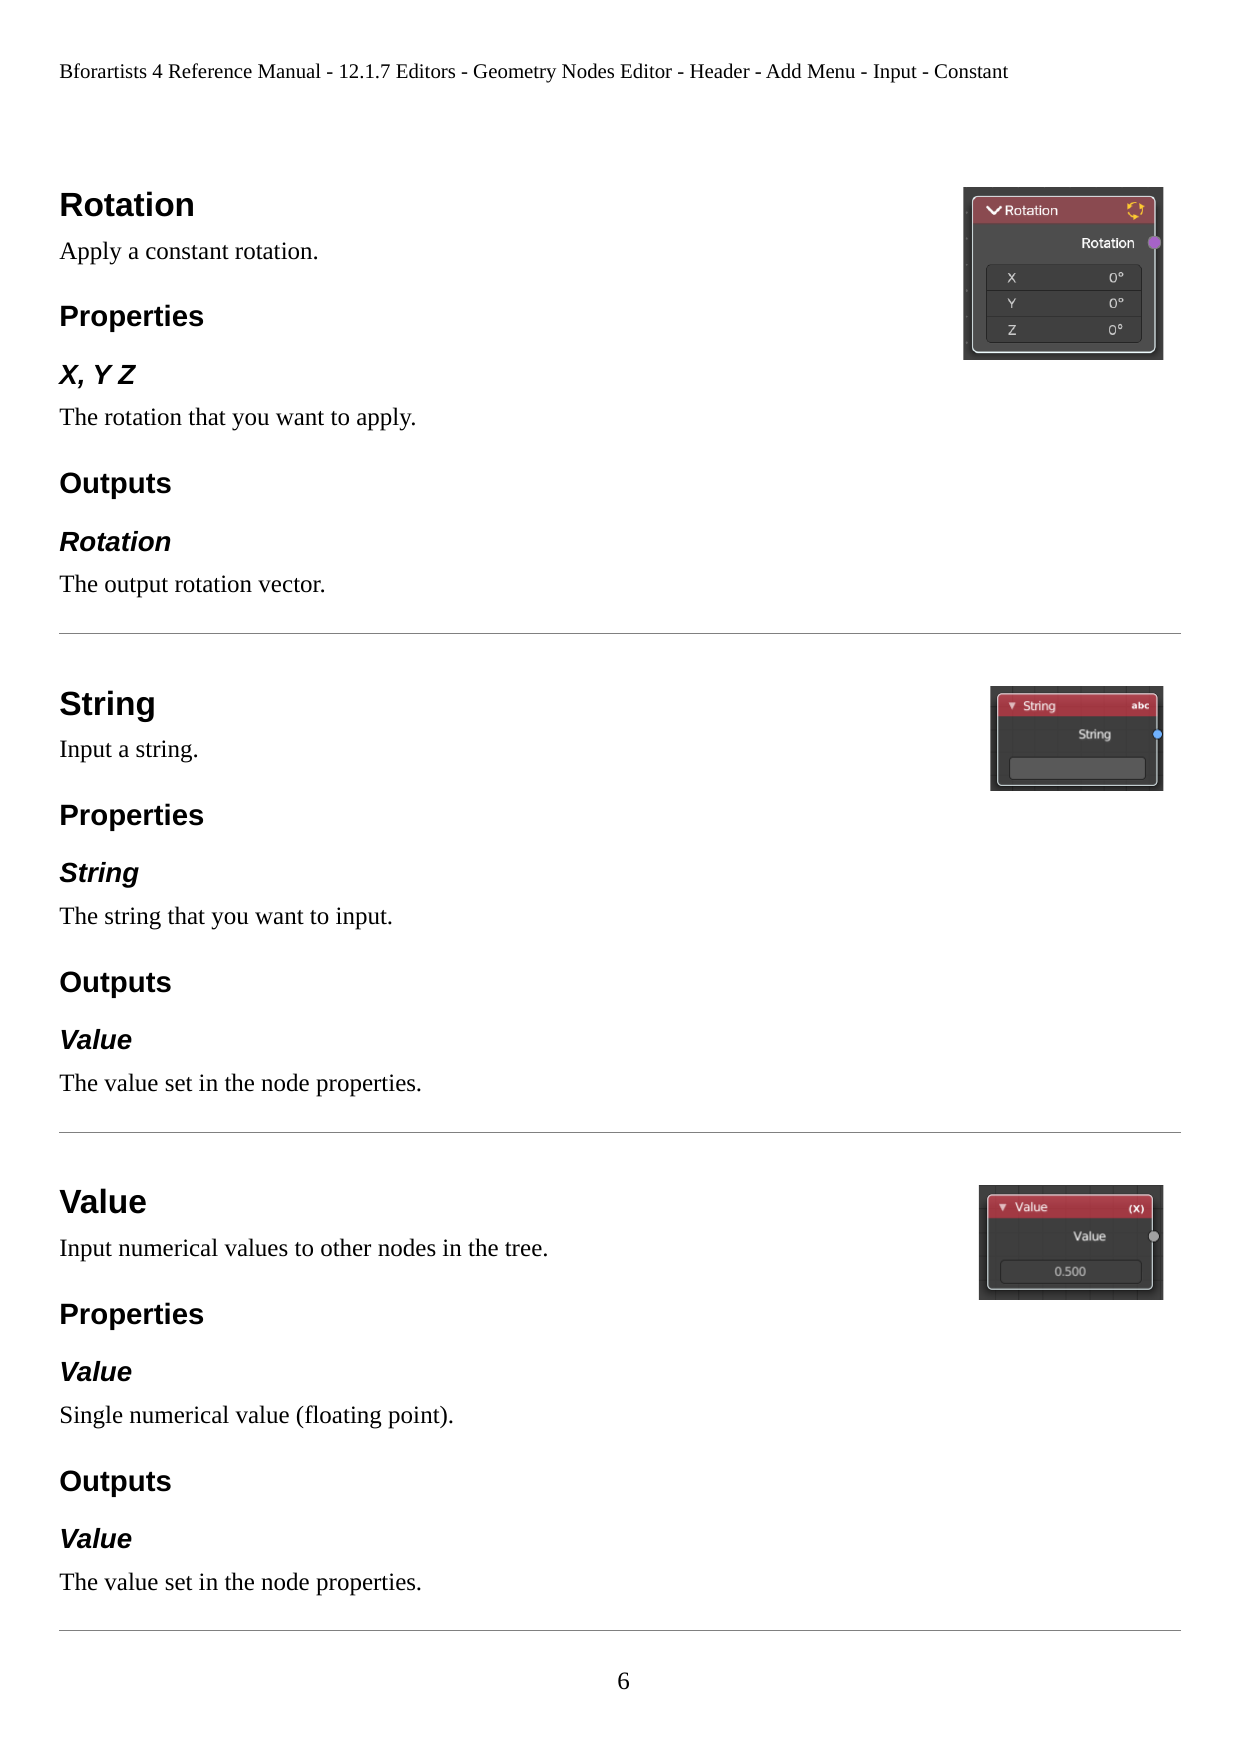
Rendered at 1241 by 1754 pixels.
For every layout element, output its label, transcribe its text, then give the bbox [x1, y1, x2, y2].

subtitle X, Y Z [59, 358, 1181, 390]
text Apply a constant rotation. [59, 236, 963, 264]
text Input numerical values to other nodes in the tree. [59, 1233, 978, 1262]
subtitle Outputs [59, 965, 1181, 999]
subtitle Value [59, 1356, 1181, 1387]
picture [990, 686, 1164, 791]
text The rotation that you want to apply. [59, 402, 1181, 431]
subtitle Properties [59, 798, 1181, 832]
subtitle Outputs [59, 1464, 1181, 1497]
text Single numerical value (floating point). [59, 1400, 1181, 1429]
subtitle Properties [59, 1297, 1181, 1331]
subtitle [1164, 299, 1181, 333]
subtitle Value [59, 1182, 1181, 1221]
subtitle Properties [59, 299, 963, 333]
text The output rotation vector. [59, 569, 1181, 598]
text The value set in the node properties. [59, 1068, 1181, 1097]
subtitle Value [59, 1522, 1181, 1554]
picture [978, 1185, 1164, 1300]
text The string that you want to input. [59, 901, 1181, 930]
subtitle String [59, 857, 1181, 889]
subtitle Outputs [59, 466, 1181, 500]
subtitle Value [59, 1024, 1181, 1056]
picture [963, 187, 1164, 360]
text Input a string. [59, 734, 990, 763]
subtitle Rotation [59, 525, 1181, 557]
subtitle Rotation [59, 184, 1181, 223]
text The value set in the node properties. [59, 1567, 1181, 1596]
subtitle String [59, 683, 1181, 722]
text [1164, 734, 1181, 763]
